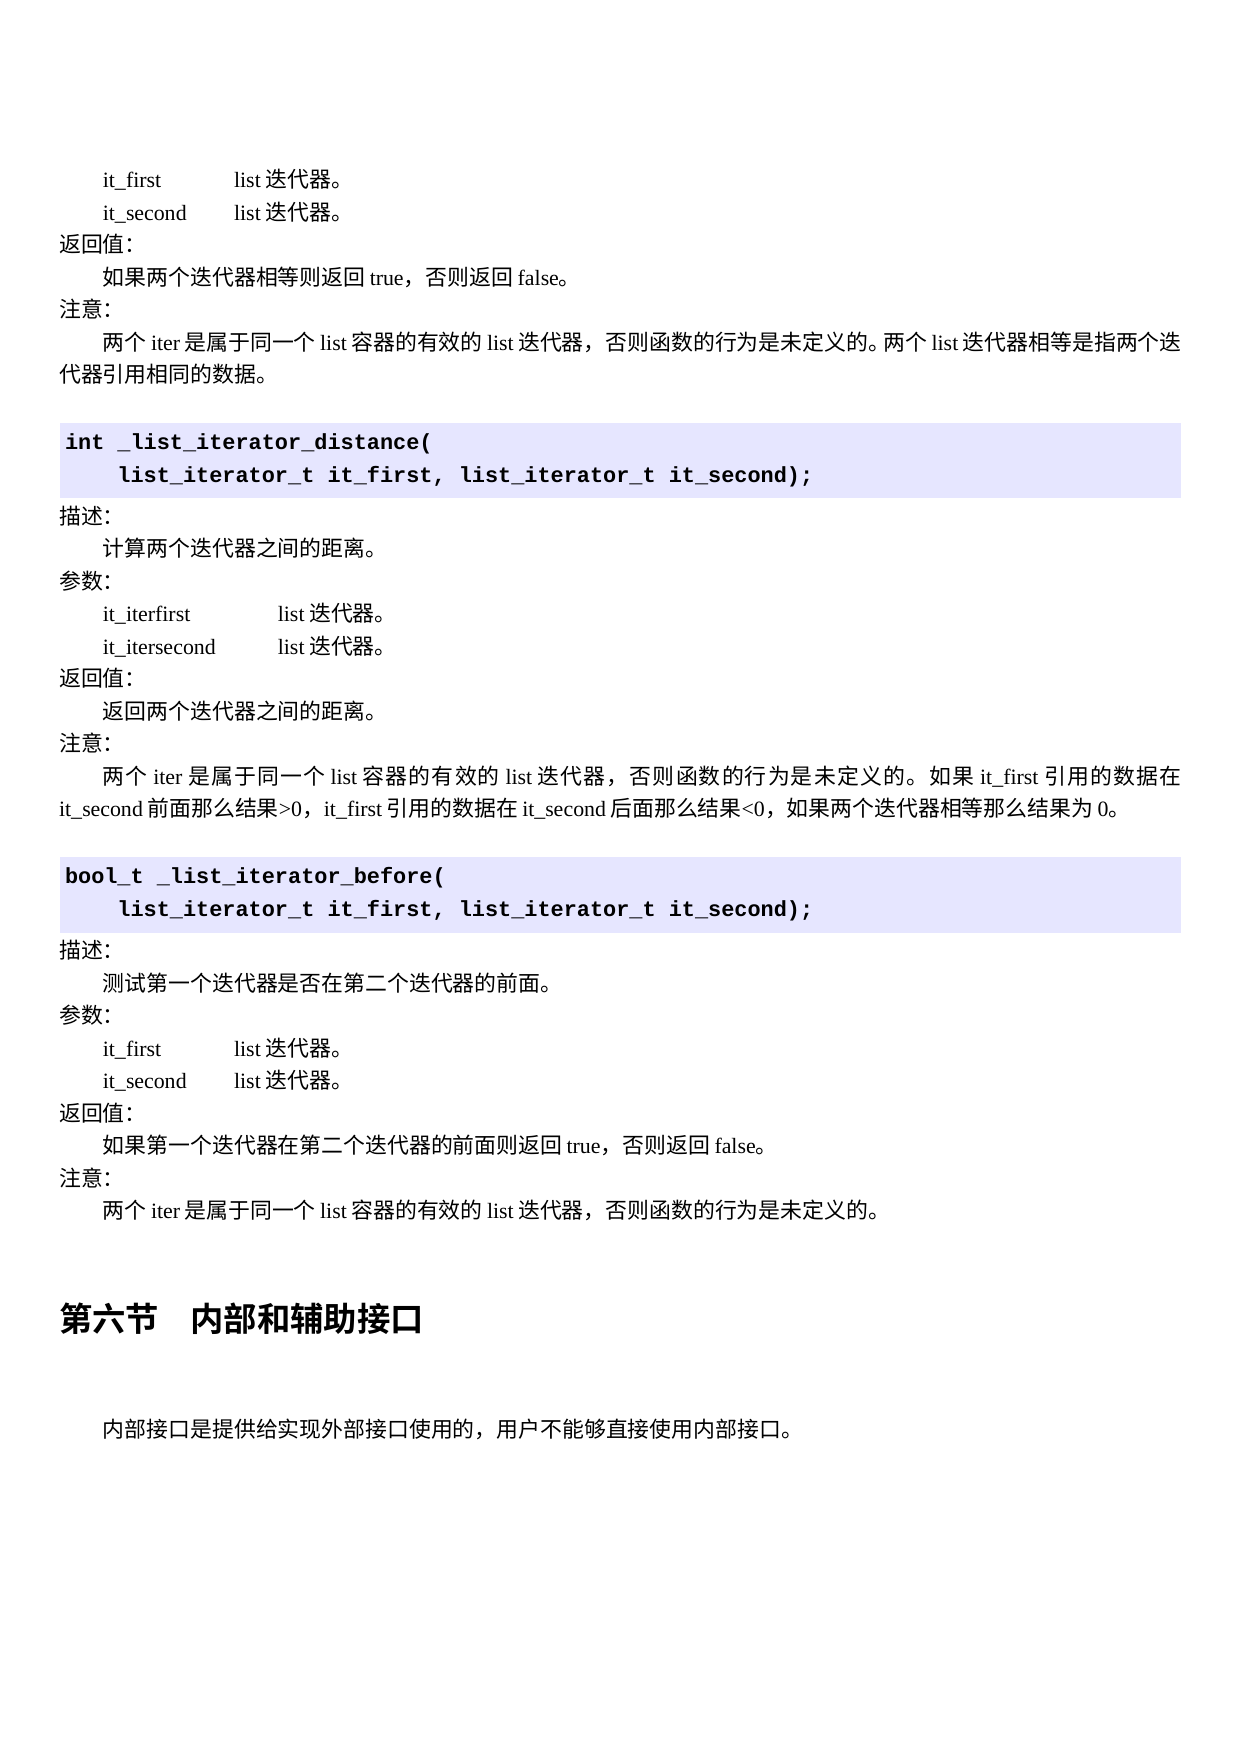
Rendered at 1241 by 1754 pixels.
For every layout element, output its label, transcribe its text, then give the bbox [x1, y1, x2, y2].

text 返回两个迭代器之间的距离。 [59, 693, 1181, 726]
text 内部接口是提供给实现外部接口使用的，用户不能够直接使用内部接口。 [59, 1412, 1181, 1444]
table_header bool_t _list_iterator_before( list_iterator_t it_first, list_iterator_t it_second); [60, 857, 1181, 933]
text 描述： [59, 934, 1181, 965]
text 注意： [59, 292, 1181, 324]
text 注意： [59, 726, 1181, 758]
text 参数： [59, 563, 1181, 596]
text 返回值： [59, 1095, 1181, 1128]
text it_itersecond list迭代器。 [59, 628, 1181, 661]
text 如果第一个迭代器在第二个迭代器的前面则返回true，否则返回false。 [59, 1128, 1181, 1160]
text it_second list迭代器。 [59, 1063, 1181, 1095]
text 返回值： [59, 227, 1181, 259]
text it_first list迭代器。 [59, 1030, 1181, 1063]
text it_second list迭代器。 [59, 194, 1181, 227]
text 描述： [59, 500, 1181, 531]
text 两个iter是属于同一个list容器的有效的list迭代器，否则函数的行为是未定义的。两个list迭代器相等是指两个迭代器引用相同的数据。 [59, 324, 1181, 389]
table_header int _list_iterator_distance( list_iterator_t it_first, list_iterator_t it_second); [60, 423, 1181, 498]
text 参数： [59, 998, 1181, 1030]
text it_first list迭代器。 [59, 162, 1181, 194]
text 测试第一个迭代器是否在第二个迭代器的前面。 [59, 965, 1181, 998]
text 两个iter是属于同一个list容器的有效的list迭代器，否则函数的行为是未定义的。如果it_first引用的数据在it_second前面那么结果>0，it_first引用的数据在it_second后面那么结果<0，如果两个迭代器相等那么结果为0。 [59, 758, 1181, 823]
text it_iterfirst list迭代器。 [59, 596, 1181, 628]
text 如果两个迭代器相等则返回true，否则返回false。 [59, 259, 1181, 292]
text 注意： [59, 1160, 1181, 1193]
text 返回值： [59, 661, 1181, 693]
text 计算两个迭代器之间的距离。 [59, 531, 1181, 563]
text 两个iter是属于同一个list容器的有效的list迭代器，否则函数的行为是未定义的。 [59, 1193, 1181, 1225]
subtitle 内部和辅助接口 [59, 1285, 1181, 1350]
